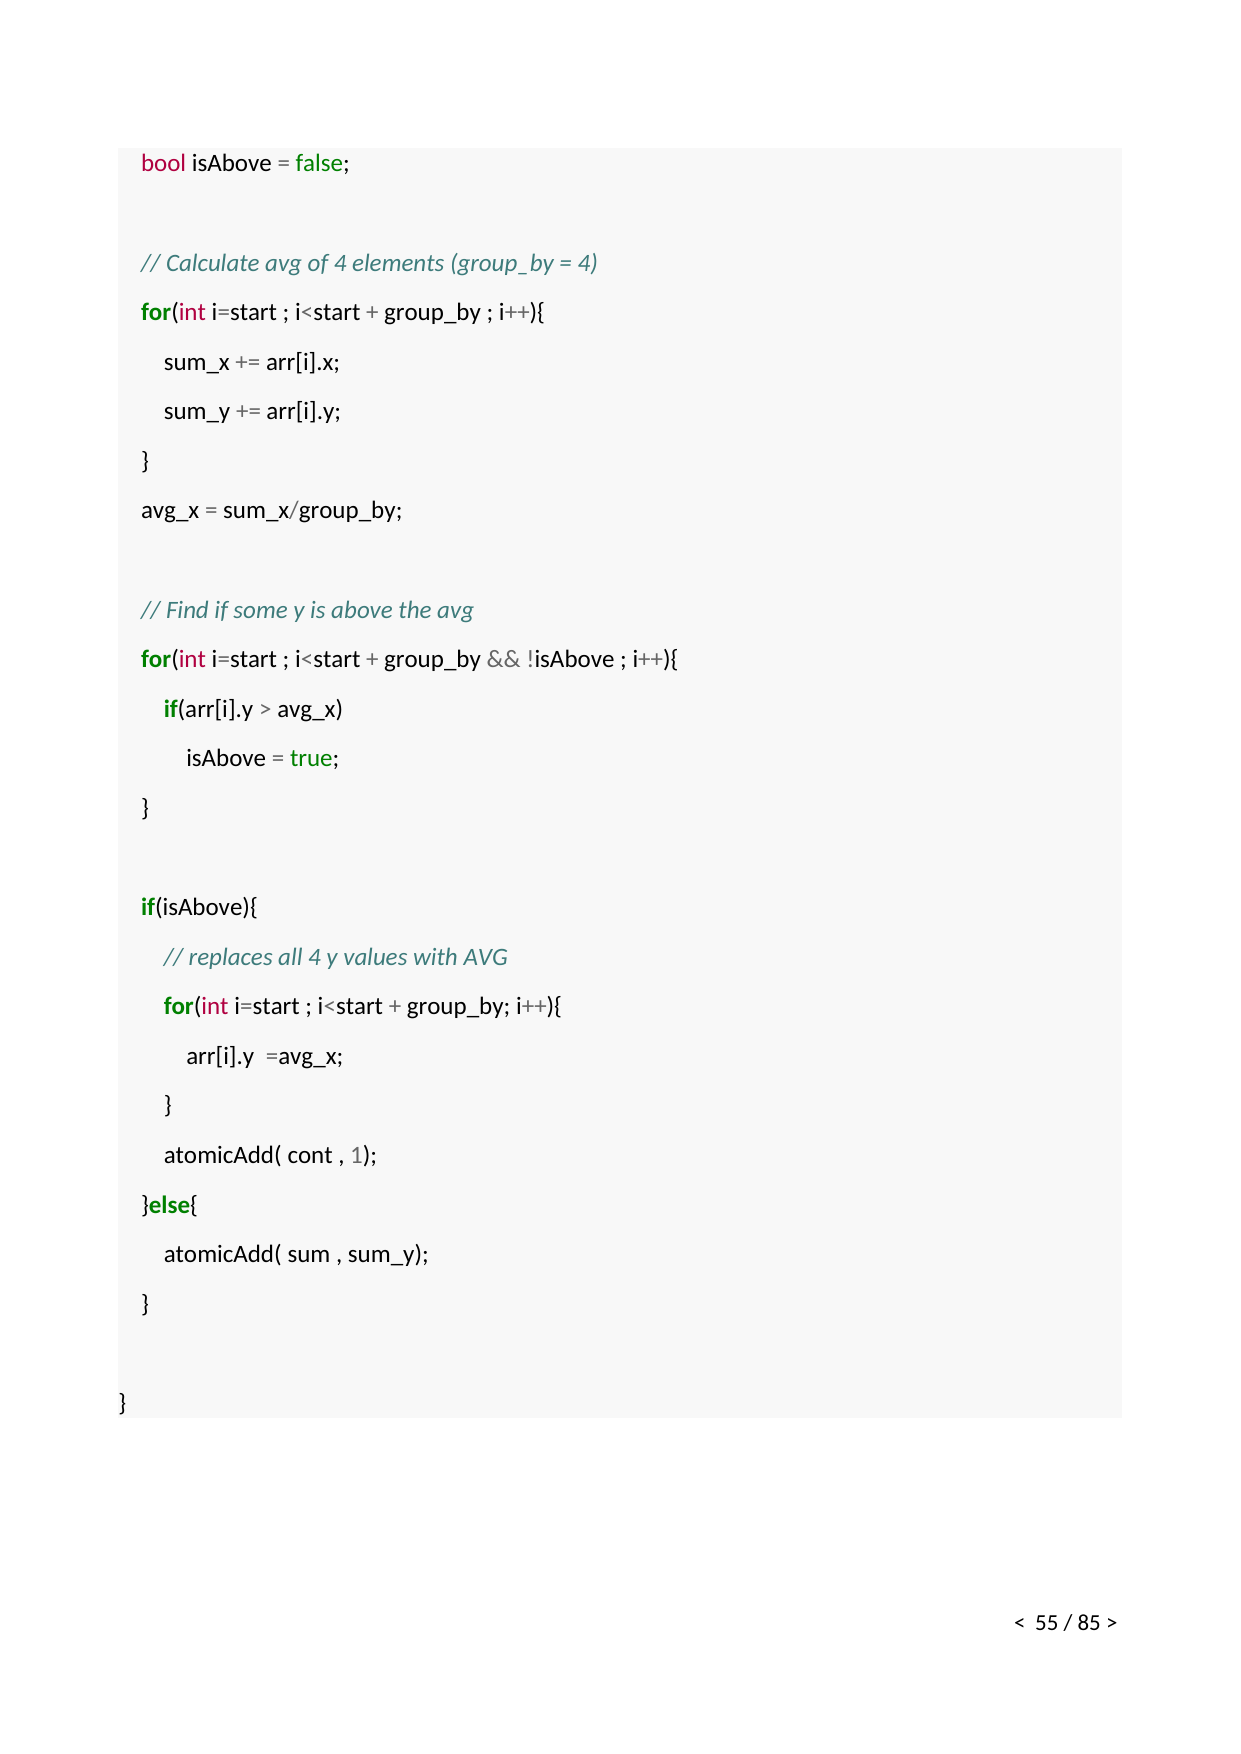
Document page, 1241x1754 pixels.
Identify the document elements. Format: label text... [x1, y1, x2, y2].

text // Calculate avg of 4 elements (group_by = 4) [118, 247, 1122, 277]
text }else{ [118, 1189, 1122, 1219]
text arr[i].y =avg_x; [118, 1040, 1122, 1071]
text sum_y += arr[i].y; [118, 396, 1122, 426]
text bool isAbove = false; [118, 148, 1122, 178]
text } [118, 1090, 1122, 1120]
text atomicAdd( cont , 1); [118, 1139, 1122, 1170]
text // replaces all 4 y values with AVG [118, 941, 1122, 971]
text } [118, 445, 1122, 476]
text sum_x += arr[i].x; [118, 346, 1122, 376]
text if(isAbove){ [118, 891, 1122, 922]
text for(int i=start ; i<start + group_by; i++){ [118, 991, 1122, 1021]
text // Find if some y is above the avg [118, 594, 1122, 624]
text avg_x = sum_x/group_by; [118, 495, 1122, 525]
text for(int i=start ; i<start + group_by && !isAbove ; i++){ [118, 643, 1122, 674]
text atomicAdd( sum , sum_y); [118, 1238, 1122, 1269]
text if(arr[i].y > avg_x) [118, 693, 1122, 723]
text } [118, 1387, 1122, 1418]
text } [118, 1288, 1122, 1318]
text isAbove = true; [118, 743, 1122, 773]
text } [118, 792, 1122, 823]
text for(int i=start ; i<start + group_by ; i++){ [118, 296, 1122, 327]
